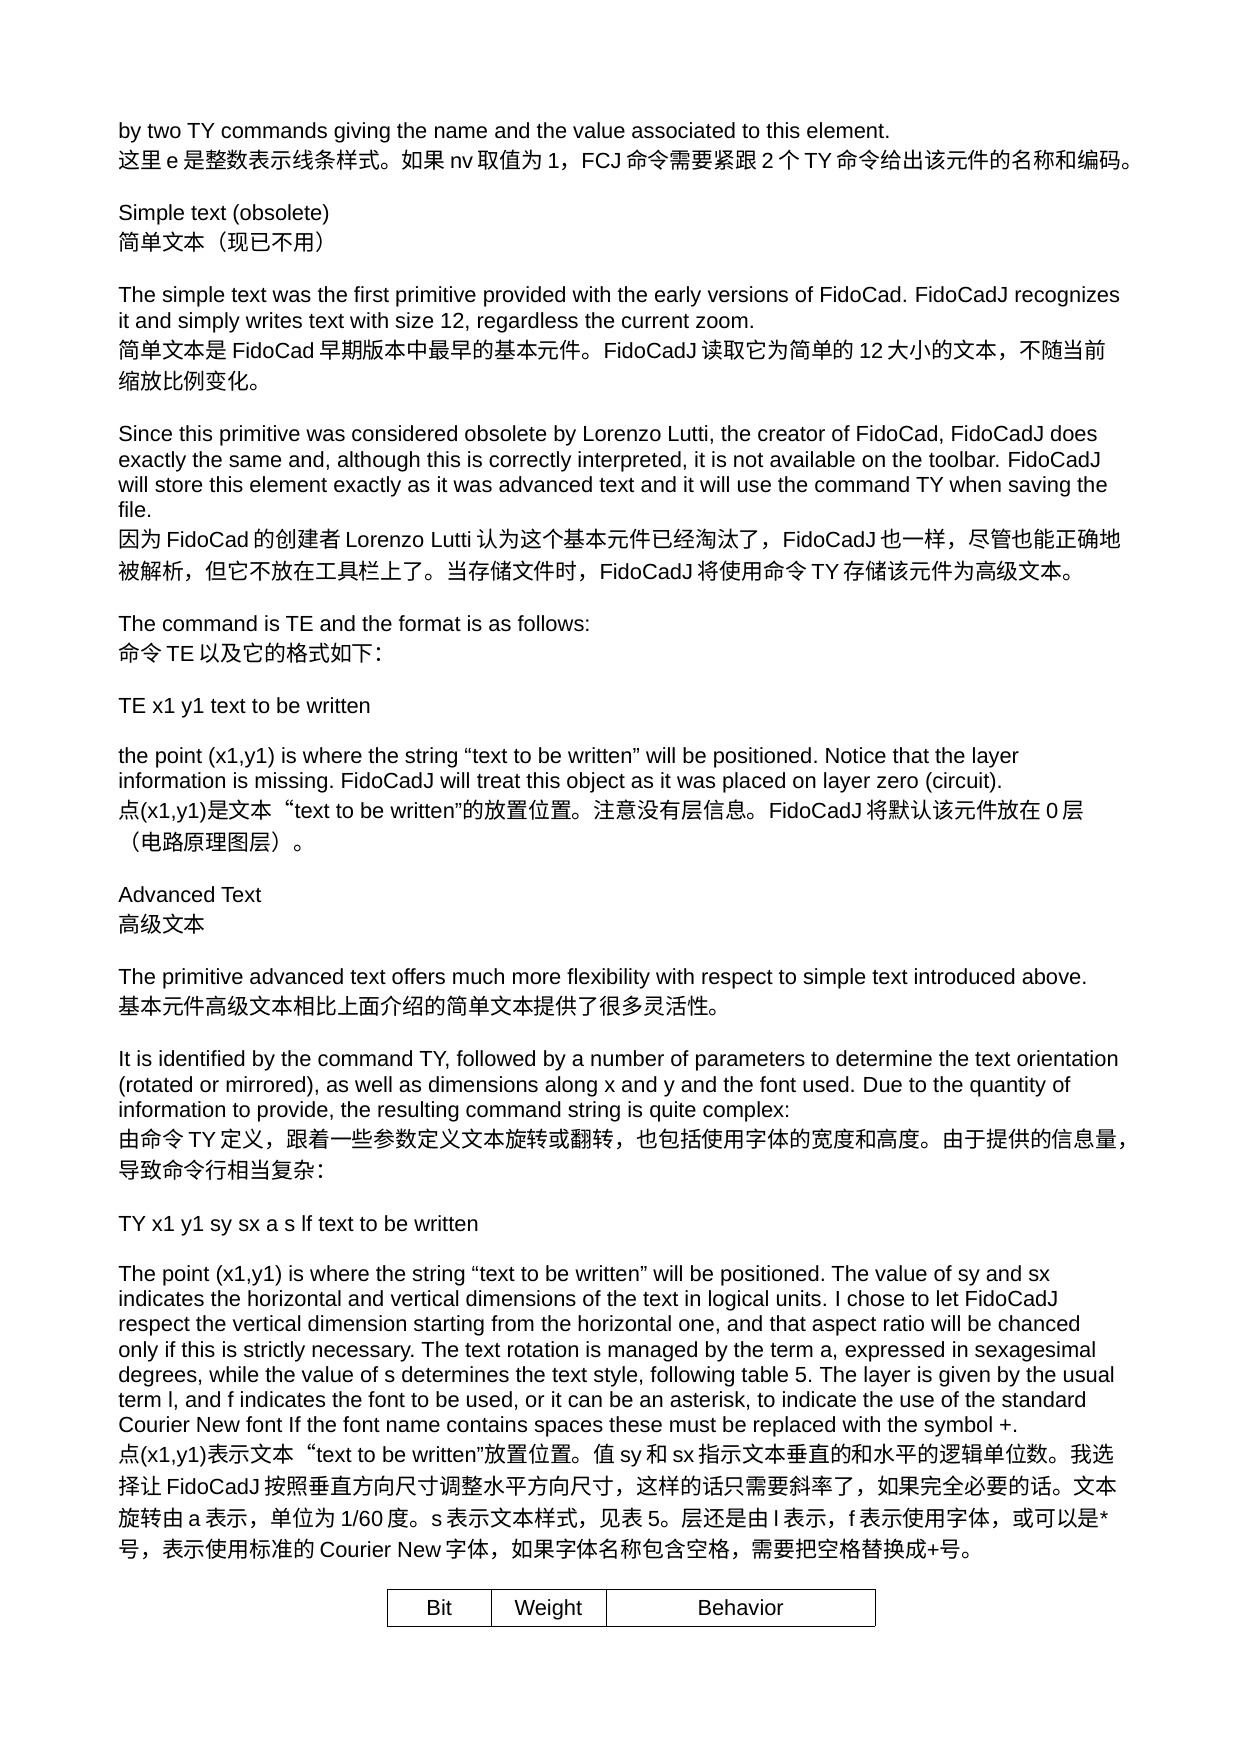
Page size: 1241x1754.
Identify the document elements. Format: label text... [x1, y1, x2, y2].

subtitle It is identified by the command TY, followed by a number of parameters to determine the text orientation (rotated or mirrored), as well as dimensions along x and y and the font used. Due to the quantity of information to provide, the resulting command string is quite complex: [118, 1046, 1122, 1122]
subtitle Since this primitive was considered obsolete by Lorenzo Lutti, the creator of FidoCad, FidoCadJ does exactly the same and, although this is correctly interpreted, it is not available on the toolbar. FidoCadJ will store this element exactly as it was advanced text and it will use the command TY when saving the file. [118, 421, 1122, 522]
subtitle the point (x1,y1) is where the string “text to be written” will be positioned. Notice that the layer information is missing. FidoCadJ will treat this object as it was placed on layer zero (circuit). [118, 743, 1122, 793]
subtitle 命令TE以及它的格式如下： [118, 636, 1122, 667]
subtitle 基本元件高级文本相比上面介绍的简单文本提供了很多灵活性。 [118, 989, 1122, 1021]
subtitle TY x1 y1 sy sx a s lf text to be written [118, 1210, 1122, 1236]
subtitle 这里e是整数表示线条样式。如果nv取值为1，FCJ命令需要紧跟2个TY命令给出该元件的名称和编码。 [118, 143, 1122, 175]
subtitle Simple text (obsolete) [118, 200, 1122, 225]
subtitle 点(x1,y1)表示文本“text to be written”放置位置。值sy和sx指示文本垂直的和水平的逻辑单位数。我选择让FidoCadJ按照垂直方向尺寸调整水平方向尺寸，这样的话只需要斜率了，如果完全必要的话。文本旋转由a表示，单位为1/60度。s表示文本样式，见表5。层还是由l表示，f表示使用字体，或可以是*号，表示使用标准的Courier New字体，如果字体名称包含空格，需要把空格替换成+号。 [118, 1437, 1122, 1564]
subtitle 简单文本是FidoCad早期版本中最早的基本元件。FidoCadJ读取它为简单的12大小的文本，不随当前缩放比例变化。 [118, 333, 1122, 396]
subtitle 高级文本 [118, 907, 1122, 939]
subtitle The command is TE and the format is as follows: [118, 611, 1122, 636]
subtitle TE x1 y1 text to be written [118, 693, 1122, 718]
subtitle The point (x1,y1) is where the string “text to be written” will be positioned. The value of sy and sx indicates the horizontal and vertical dimensions of the text in logical units. I chose to let FidoCadJ respect the vertical dimension starting from the horizontal one, and that aspect ratio will be chanced only if this is strictly necessary. The text rotation is managed by the term a, expressed in sexagesimal degrees, while the value of s determines the text style, following table 5. The layer is given by the usual term l, and f indicates the font to be used, or it can be an asterisk, to indicate the use of the standard Courier New font If the font name contains spaces these must be replaced with the symbol +. [118, 1261, 1122, 1437]
subtitle 简单文本（现已不用） [118, 225, 1122, 257]
subtitle The primitive advanced text offers much more flexibility with respect to simple text introduced above. [118, 964, 1122, 989]
subtitle The simple text was the first primitive provided with the early versions of FidoCad. FidoCadJ recognizes it and simply writes text with size 12, regardless the current zoom. [118, 282, 1122, 333]
subtitle 点(x1,y1)是文本“text to be written”的放置位置。注意没有层信息。FidoCadJ将默认该元件放在0层（电路原理图层）。 [118, 793, 1122, 857]
table_header Bit [388, 1590, 491, 1626]
table_header Weight [492, 1590, 606, 1626]
subtitle 由命令TY定义，跟着一些参数定义文本旋转或翻转，也包括使用字体的宽度和高度。由于提供的信息量，导致命令行相当复杂： [118, 1122, 1122, 1185]
table_header Behavior [607, 1590, 875, 1626]
subtitle 因为FidoCad的创建者Lorenzo Lutti认为这个基本元件已经淘汰了，FidoCadJ也一样，尽管也能正确地被解析，但它不放在工具栏上了。当存储文件时，FidoCadJ将使用命令TY存储该元件为高级文本。 [118, 522, 1122, 585]
subtitle Advanced Text [118, 882, 1122, 907]
subtitle by two TY commands giving the name and the value associated to this element. [118, 118, 1122, 143]
